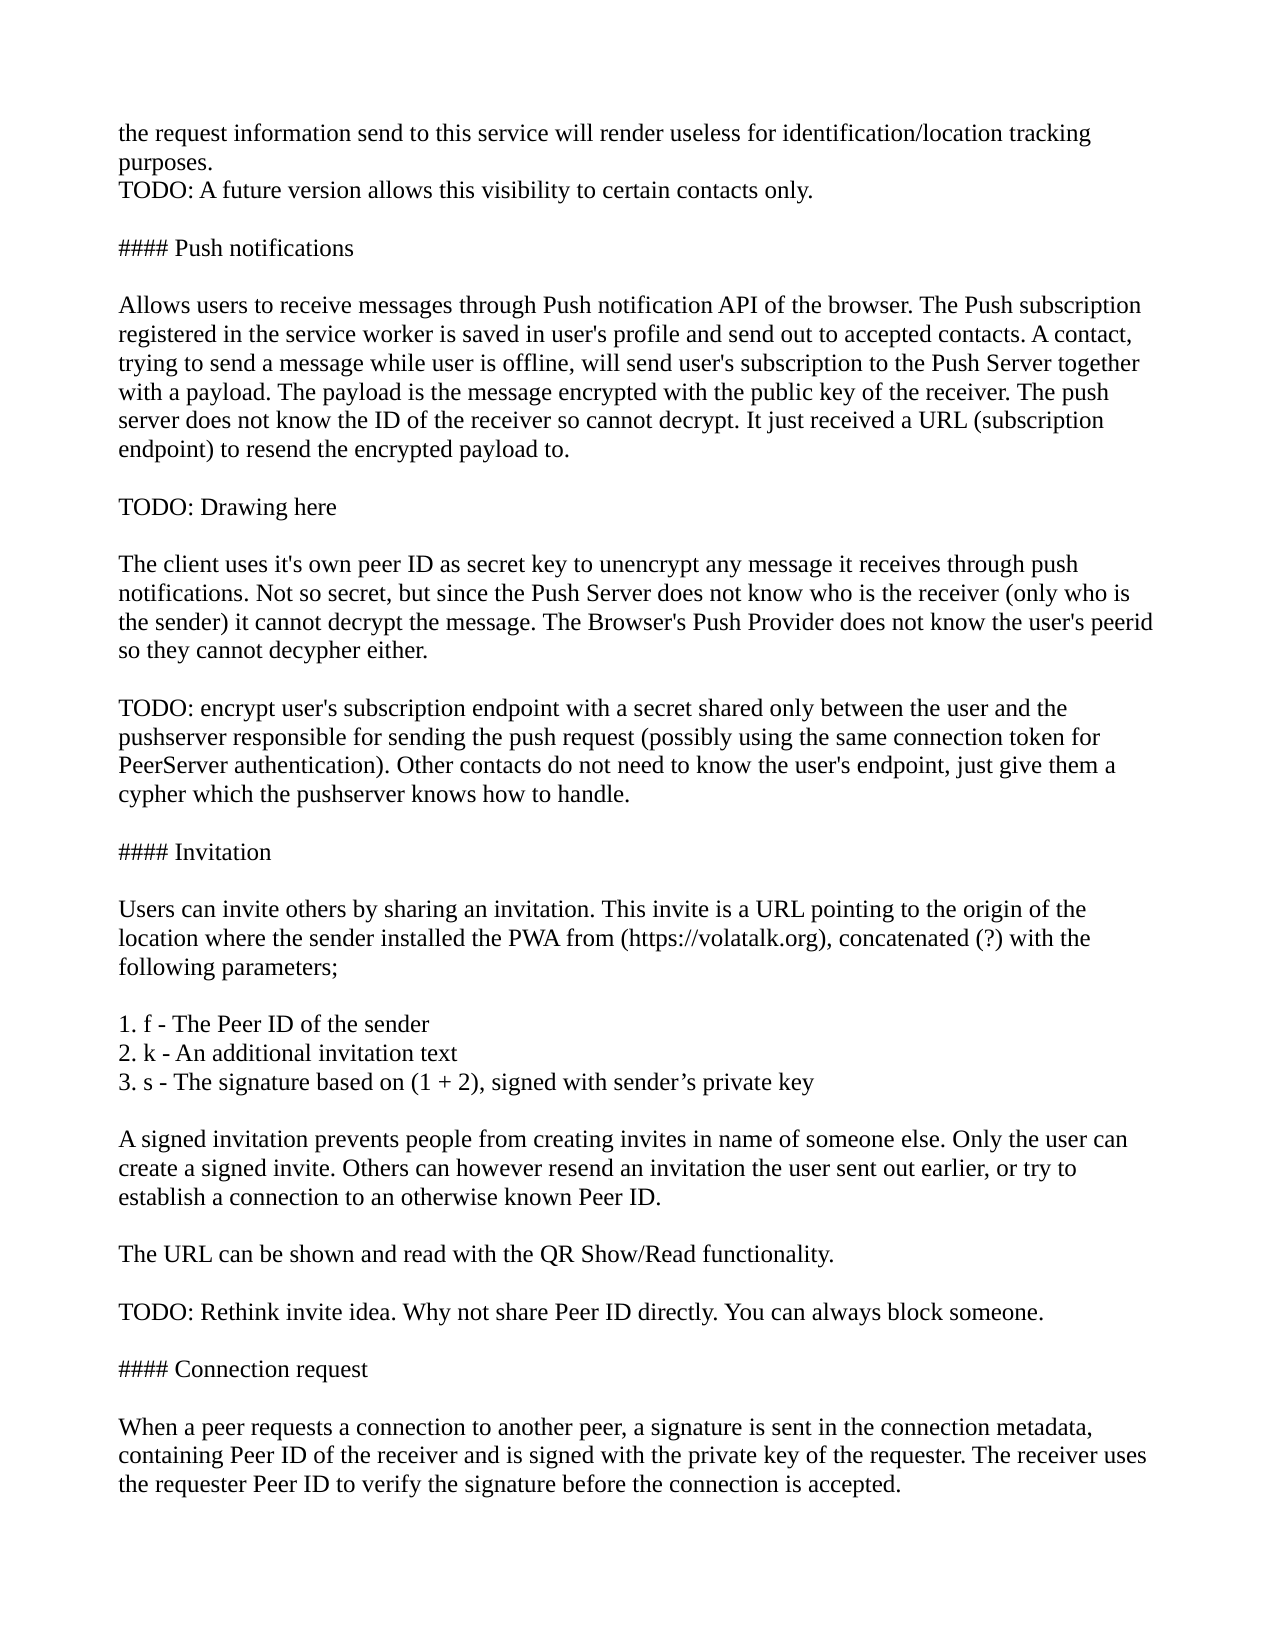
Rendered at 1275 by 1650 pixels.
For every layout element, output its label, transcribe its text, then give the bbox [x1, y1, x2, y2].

text Users can invite others by sharing an invitation. This invite is a URL pointing to the origin of the location where the sender installed the PWA from (https://volatalk.org), concatenated (?) with the following parameters; [118, 894, 1157, 981]
text Allows users to receive messages through Push notification API of the browser. The Push subscription registered in the service worker is saved in user's profile and send out to accepted contacts. A contact, trying to send a message while user is offline, will send user's subscription to the Push Server together with a payload. The payload is the message encrypted with the public key of the receiver. The push server does not know the ID of the receiver so cannot decrypt. It just received a URL (subscription endpoint) to resend the encrypted payload to. [118, 291, 1157, 463]
text When a peer requests a connection to another peer, a signature is sent in the connection metadata, containing Peer ID of the receiver and is signed with the private key of the requester. The receiver uses the requester Peer ID to verify the signature before the connection is accepted. [118, 1412, 1157, 1498]
text TODO: Rethink invite idea. Why not share Peer ID directly. You can always block someone. [118, 1297, 1157, 1326]
text TODO: A future version allows this visibility to certain contacts only. [118, 176, 1157, 204]
text 3. s - The signature based on (1 + 2), signed with sender’s private key [118, 1067, 1157, 1096]
text 1. f - The Peer ID of the sender [118, 1009, 1157, 1038]
text 2. k - An additional invitation text [118, 1038, 1157, 1067]
text the request information send to this service will render useless for identification/location tracking purposes. [118, 118, 1157, 176]
text TODO: encrypt user's subscription endpoint with a secret shared only between the user and the pushserver responsible for sending the push request (possibly using the same connection token for PeerServer authentication). Other contacts do not need to know the user's endpoint, just give them a cypher which the pushserver knows how to handle. [118, 693, 1157, 808]
text #### Connection request [118, 1354, 1157, 1383]
text The client uses it's own peer ID as secret key to unencrypt any message it receives through push notifications. Not so secret, but since the Push Server does not know who is the receiver (only who is the sender) it cannot decrypt the message. The Browser's Push Provider does not know the user's peerid so they cannot decypher either. [118, 549, 1157, 664]
text #### Push notifications [118, 233, 1157, 262]
text #### Invitation [118, 837, 1157, 866]
text A signed invitation prevents people from creating invites in name of someone else. Only the user can create a signed invite. Others can however resend an invitation the user sent out earlier, or try to establish a connection to an otherwise known Peer ID. [118, 1124, 1157, 1211]
text The URL can be shown and read with the QR Show/Read functionality. [118, 1239, 1157, 1268]
text TODO: Drawing here [118, 492, 1157, 521]
